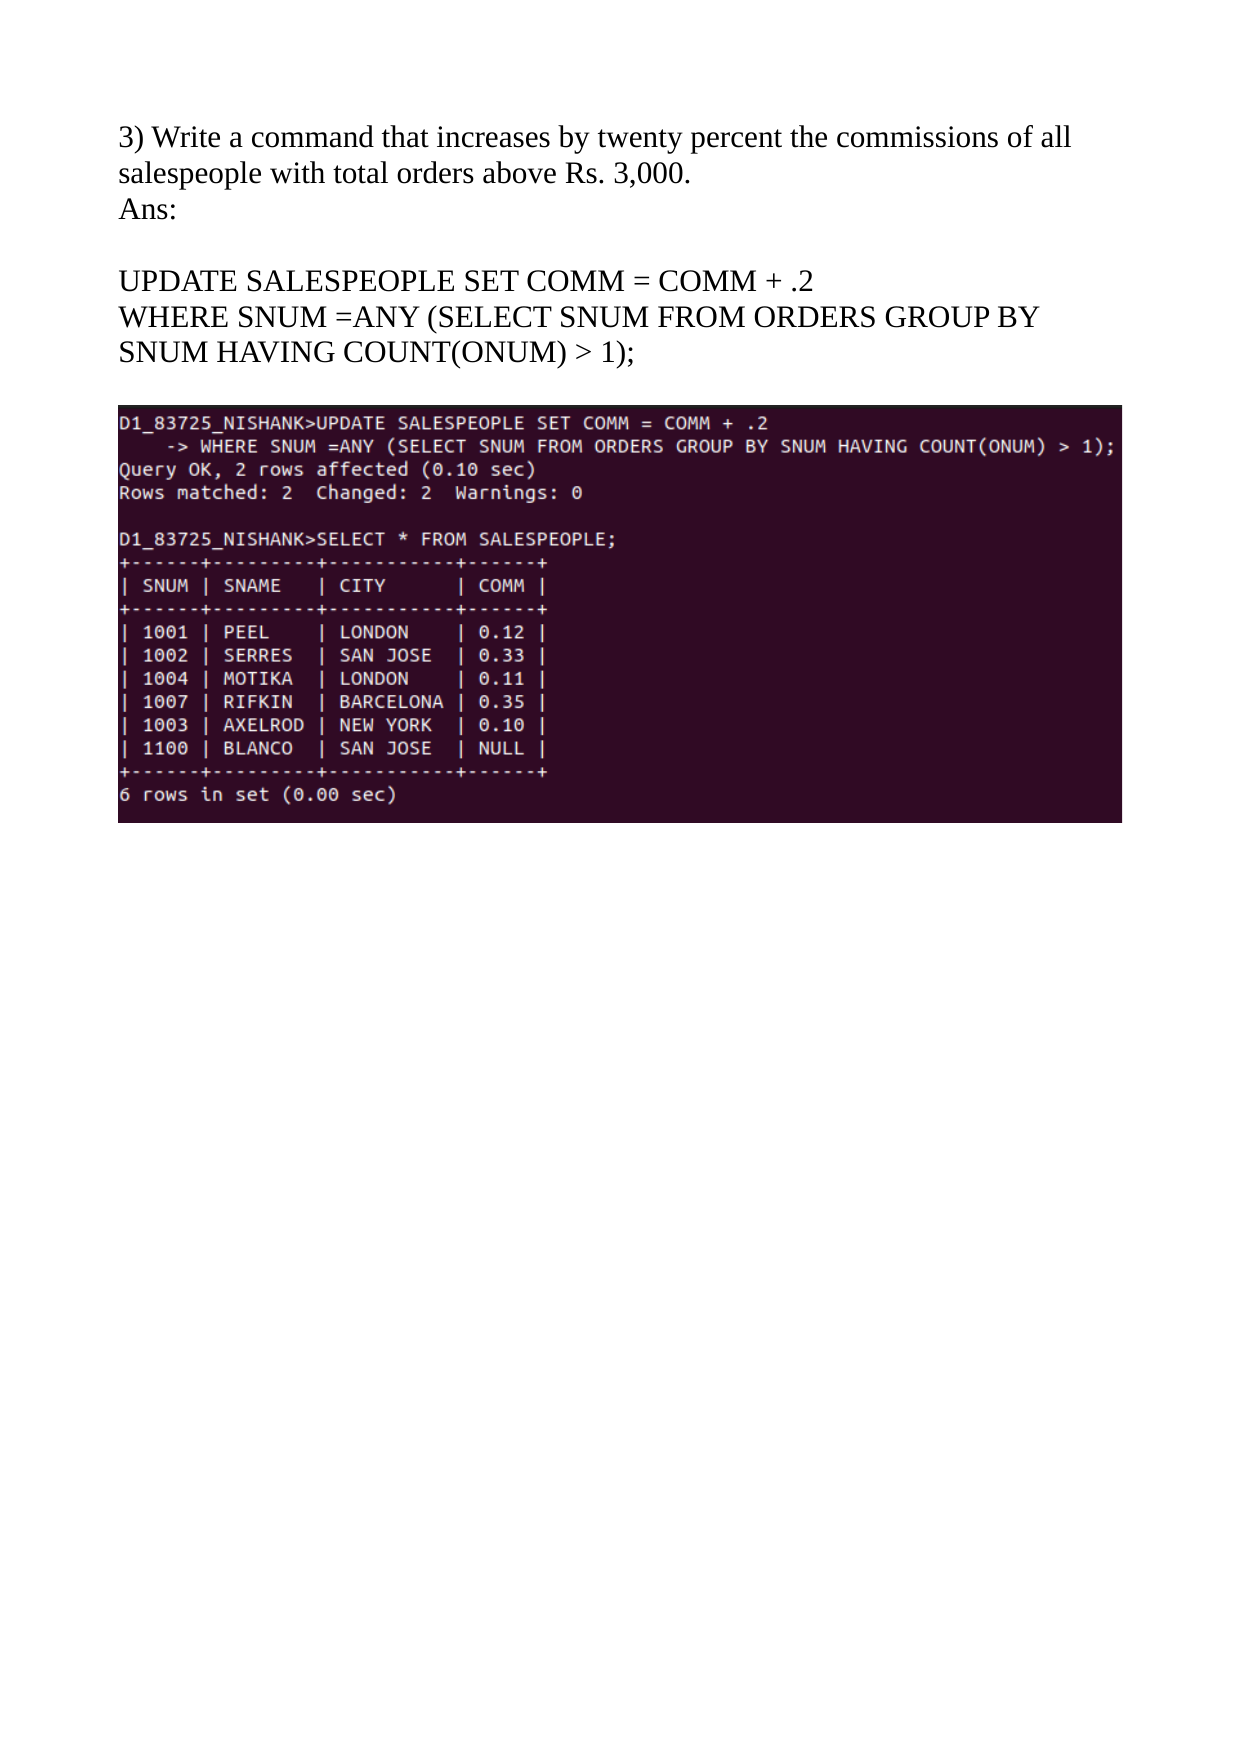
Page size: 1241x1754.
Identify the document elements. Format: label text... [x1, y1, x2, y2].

picture [118, 405, 1123, 823]
text UPDATE SALESPEOPLE SET COMM = COMM + .2 [118, 262, 1122, 298]
text WHERE SNUM =ANY (SELECT SNUM FROM ORDERS GROUP BY SNUM HAVING COUNT(ONUM) > 1); [118, 298, 1122, 370]
text 3) Write a command that increases by twenty percent the commissions of all salespeople with total orders above Rs. 3,000. [118, 118, 1122, 190]
text Ans: [118, 190, 1122, 226]
